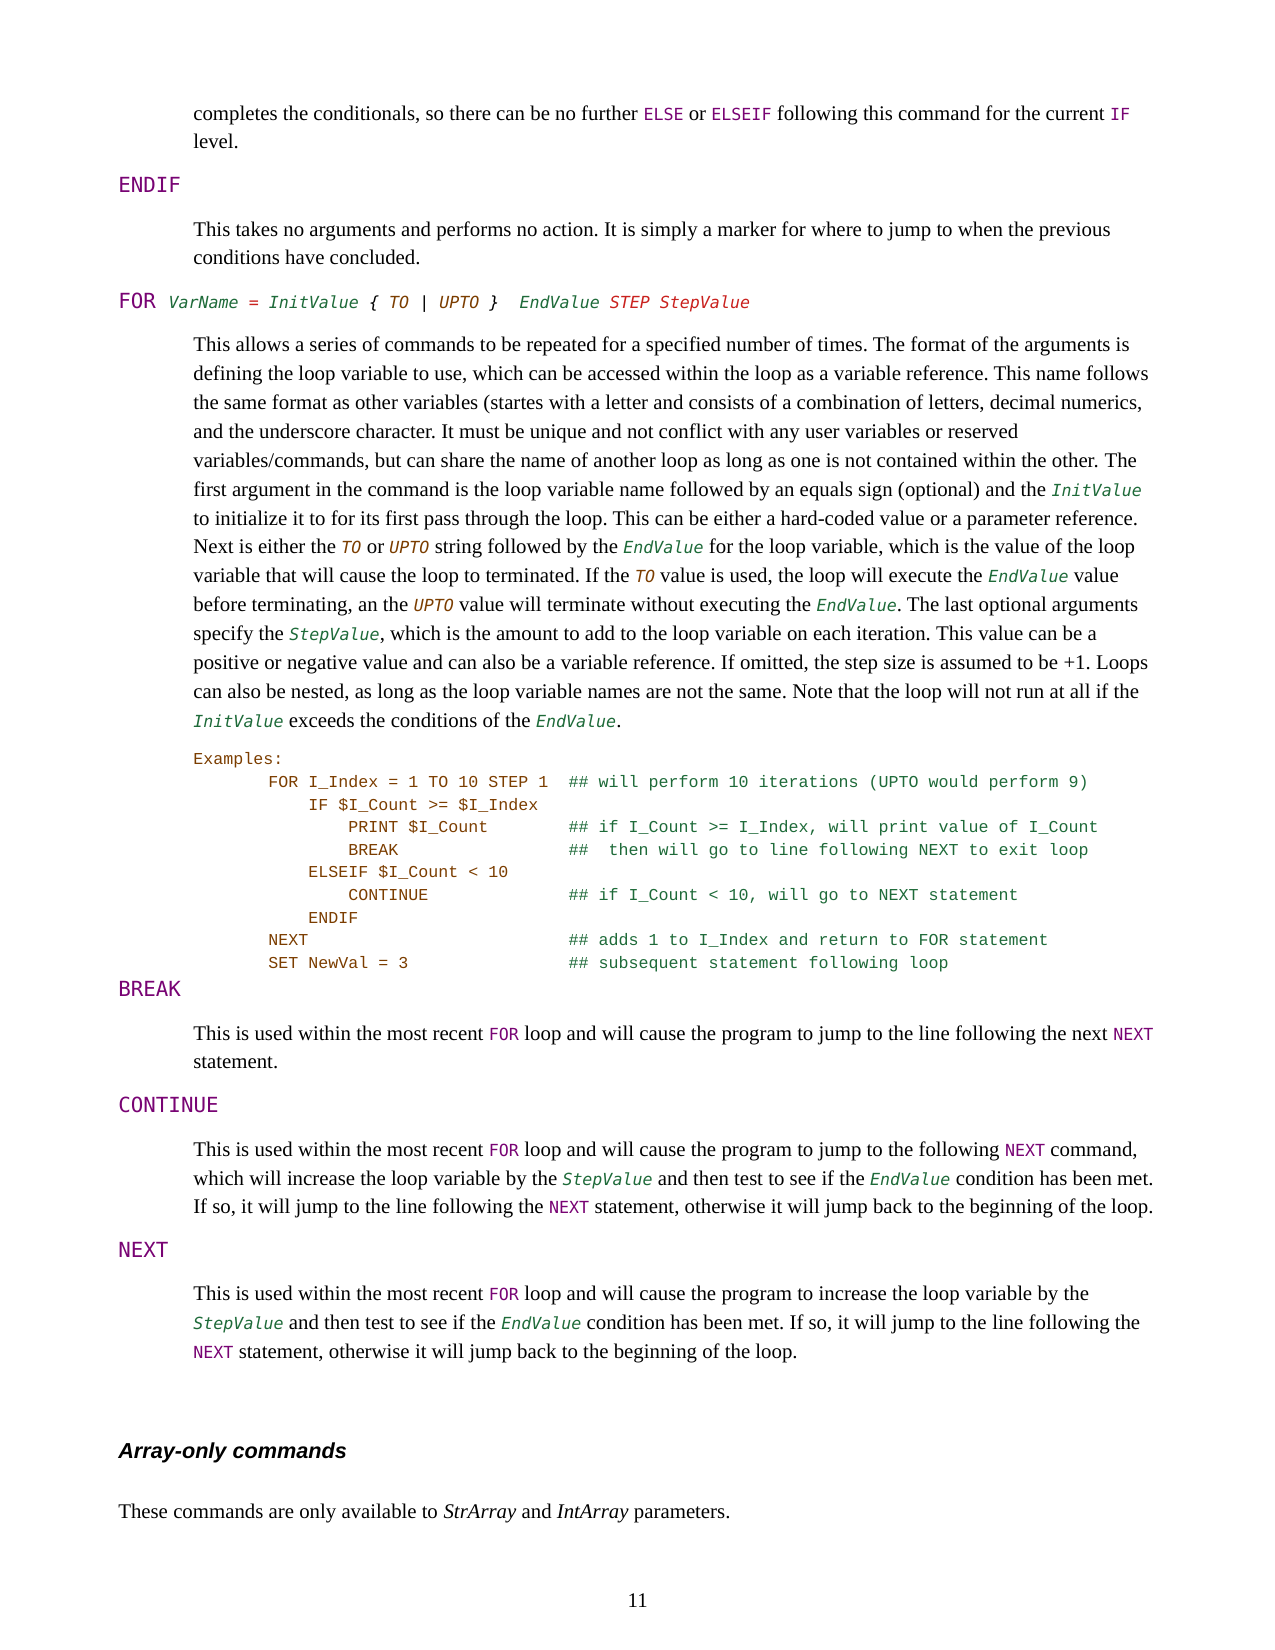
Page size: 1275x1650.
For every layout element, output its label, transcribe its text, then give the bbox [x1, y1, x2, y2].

text This takes no arguments and performs no action. It is simply a marker for where to jump to when the previous conditions have concluded. [193, 216, 1157, 269]
text FOR VarName = InitValue { TO | UPTO } EndValue STEP StepValue [118, 289, 1157, 313]
text ENDIF [118, 173, 1157, 197]
text CONTINUE [118, 1093, 1157, 1117]
text NEXT ## adds 1 to I_Index and return to FOR statement [268, 932, 1157, 951]
text These commands are only available to StrArray and IntArray parameters. [118, 1499, 1157, 1523]
text completes the conditionals, so there can be no further ELSE or ELSEIF following this command for the current IF level. [193, 101, 1157, 153]
text This is used within the most recent FOR loop and will cause the program to jump to the following NEXT command, which will increase the loop variable by the StepValue and then test to see if the EndValue condition has been met. If so, it will jump to the line following the NEXT statement, otherwise it will jump back to the beginning of the loop. [193, 1137, 1157, 1218]
text CONTINUE ## if I_Count < 10, will go to NEXT statement [268, 887, 1157, 905]
subtitle Array-only commands [118, 1438, 1157, 1463]
text BREAK ## then will go to line following NEXT to exit loop [268, 841, 1157, 860]
text BREAK [118, 977, 1157, 1001]
text ELSEIF $I_Count < 10 [268, 864, 1157, 883]
text SET NewVal = 3 ## subsequent statement following loop [268, 954, 1157, 973]
text This allows a series of commands to be repeated for a specified number of times. The format of the arguments is defining the loop variable to use, which can be accessed within the loop as a variable reference. This name follows the same format as other variables (startes with a letter and consists of a combination of letters, decimal numerics, and the underscore character. It must be unique and not conflict with any user variables or reserved variables/commands, but can share the name of another loop as long as one is not contained within the other. The first argument in the command is the loop variable name followed by an equals sign (optional) and the InitValue to initialize it to for its first pass through the loop. This can be either a hard-coded value or a parameter reference. Next is either the TO or UPTO string followed by the EndValue for the loop variable, which is the value of the loop variable that will cause the loop to terminated. If the TO value is used, the loop will execute the EndValue value before terminating, an the UPTO value will terminate without executing the EndValue. The last optional arguments specify the StepValue, which is the amount to add to the loop variable on each iteration. This value can be a positive or negative value and can also be a variable reference. If omitted, the step size is assumed to be +1. Loops can also be nested, as long as the loop variable names are not the same. Note that the loop will not run at all if the InitValue exceeds the conditions of the EndValue. [193, 332, 1157, 732]
text IF $I_Count >= $I_Index [268, 796, 1157, 815]
text This is used within the most recent FOR loop and will cause the program to jump to the line following the next NEXT statement. [193, 1021, 1157, 1073]
text This is used within the most recent FOR loop and will cause the program to increase the loop variable by the StepValue and then test to see if the EndValue condition has been met. If so, it will jump to the line following the NEXT statement, otherwise it will jump back to the beginning of the loop. [193, 1281, 1157, 1363]
text ENDIF [268, 909, 1157, 928]
text FOR I_Index = 1 TO 10 STEP 1 ## will perform 10 iterations (UPTO would perform 9) [268, 773, 1157, 792]
text NEXT [118, 1238, 1157, 1262]
text Examples: [193, 751, 1157, 770]
text PRINT $I_Count ## if I_Count >= I_Index, will print value of I_Count [268, 819, 1157, 838]
